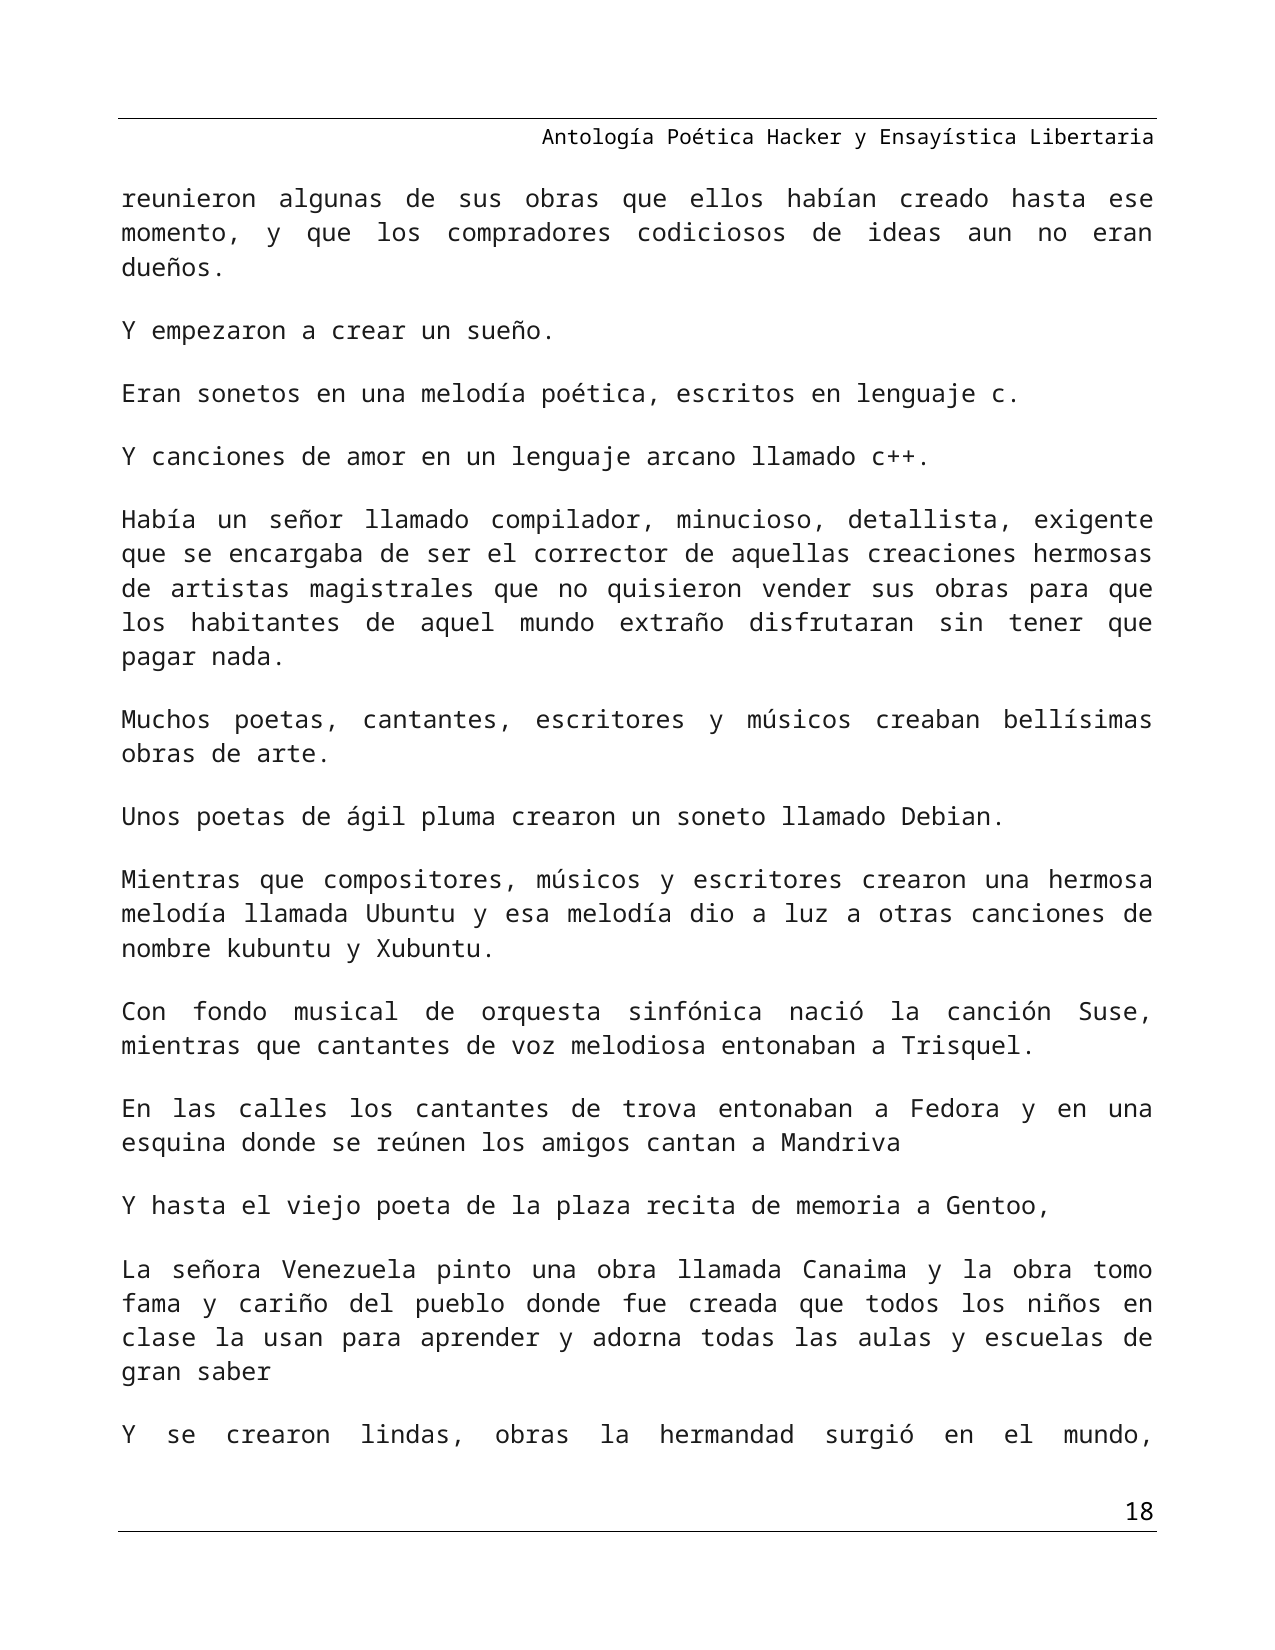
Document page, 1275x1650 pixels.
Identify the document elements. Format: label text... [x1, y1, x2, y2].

text Y empezaron a crear un sueño. [121, 312, 1154, 346]
text En las calles los cantantes de trova entonaban a Fedora y en una esquina donde se reúnen los amigos cantan a Mandriva [121, 1091, 1154, 1159]
text Mientras que compositores, músicos y escritores crearon una hermosa melodía llamada Ubuntu y esa melodía dio a luz a otras canciones de nombre kubuntu y Xubuntu. [121, 862, 1154, 964]
text La señora Venezuela pinto una obra llamada Canaima y la obra tomo fama y cariño del pueblo donde fue creada que todos los niños en clase la usan para aprender y adorna todas las aulas y escuelas de gran saber [121, 1251, 1154, 1387]
text Y canciones de amor en un lenguaje arcano llamado c++. [121, 439, 1154, 473]
text Con fondo musical de orquesta sinfónica nació la canción Suse, mientras que cantantes de voz melodiosa entonaban a Trisquel. [121, 993, 1154, 1062]
text Eran sonetos en una melodía poética, escritos en lenguaje c. [121, 376, 1154, 410]
text reunieron algunas de sus obras que ellos habían creado hasta ese momento, y que los compradores codiciosos de ideas aun no eran dueños. [121, 181, 1154, 283]
text Había un señor llamado compilador, minucioso, detallista, exigente que se encargaba de ser el corrector de aquellas creaciones hermosas de artistas magistrales que no quisieron vender sus obras para que los habitantes de aquel mundo extraño disfrutaran sin tener que pagar nada. [121, 502, 1154, 672]
text Y se crearon lindas, obras la hermandad surgió en el mundo, [121, 1417, 1154, 1451]
text Muchos poetas, cantantes, escritores y músicos creaban bellísimas obras de arte. [121, 702, 1154, 770]
text Y hasta el viejo poeta de la plaza recita de memoria a Gentoo, [121, 1188, 1154, 1222]
text Unos poetas de ágil pluma crearon un soneto llamado Debian. [121, 799, 1154, 833]
